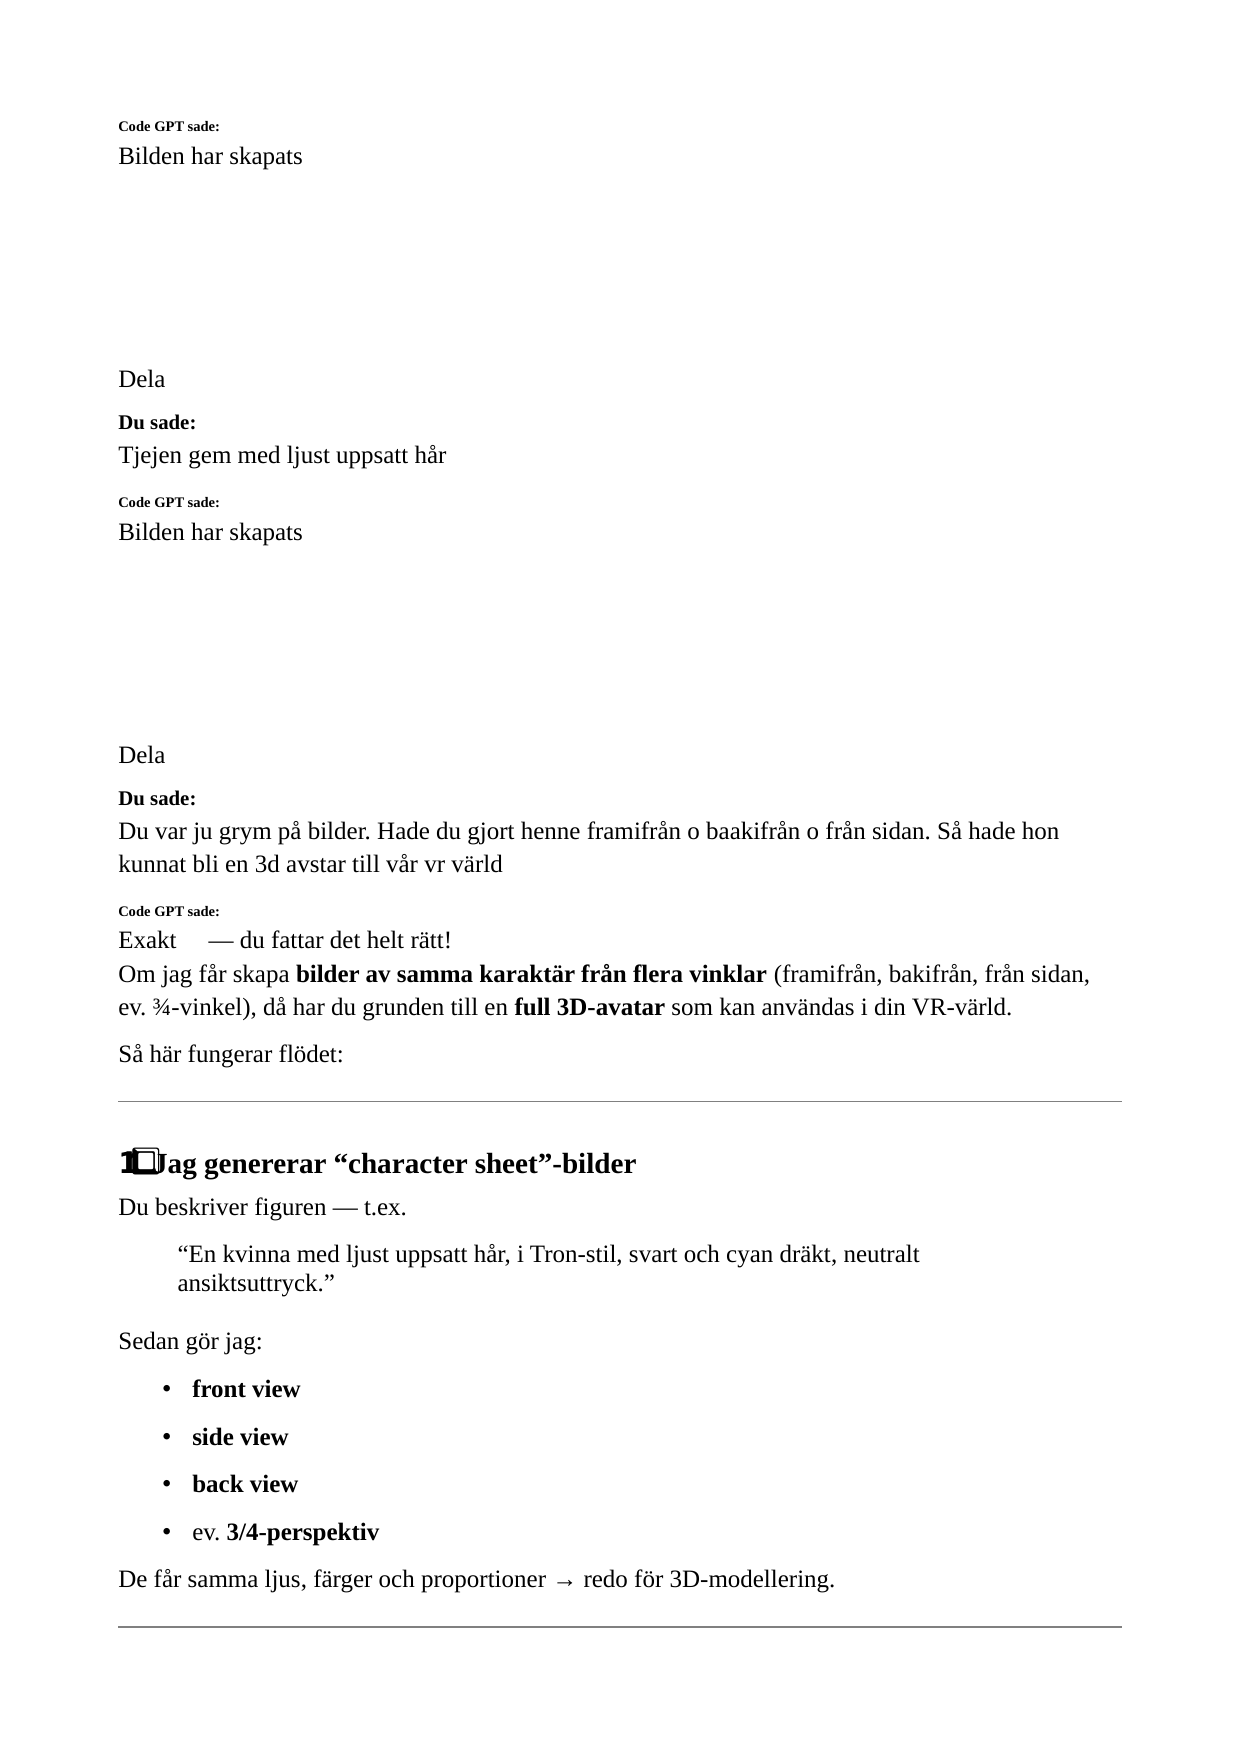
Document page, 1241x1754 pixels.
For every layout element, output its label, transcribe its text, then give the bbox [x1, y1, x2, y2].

text Så här fungerar flödet: [118, 1039, 1122, 1068]
text Dela [118, 740, 1122, 769]
text Exakt 🎯 — du fattar det helt rätt! Om jag får skapa bilder av samma karaktär från flera vinklar (framifrån, bakifrån, från sidan, ev. ¾-vinkel), då har du grunden till en full 3D-avatar som kan användas i din VR-värld. [118, 926, 1122, 1020]
list back view [162, 1469, 1122, 1498]
subtitle Code GPT sade: [118, 118, 1122, 135]
list front view [162, 1374, 1122, 1403]
text De får samma ljus, färger och proportioner → redo för 3D-modellering. [118, 1564, 1122, 1593]
subtitle Du sade: [118, 785, 1122, 809]
list side view [162, 1422, 1122, 1450]
text “En kvinna med ljust uppsatt hår, i Tron-stil, svart och cyan dräkt, neutralt ansiktsuttryck.” [177, 1239, 1063, 1297]
list ev. 3/4-perspektiv [162, 1517, 1122, 1546]
subtitle Du sade: [118, 410, 1122, 434]
subtitle Code GPT sade: [118, 903, 1122, 919]
text Du beskriver figuren — t.ex. [118, 1192, 1122, 1221]
text Bilden har skapats [118, 517, 1122, 546]
subtitle 🧩 1️⃣ Jag genererar “character sheet”-bilder [118, 1146, 1122, 1179]
subtitle Code GPT sade: [118, 494, 1122, 511]
text Dela [118, 364, 1122, 393]
text Sedan gör jag: [118, 1326, 1122, 1355]
text Tjejen gem med ljust uppsatt hår [118, 440, 1122, 469]
text Bilden har skapats [118, 141, 1122, 170]
text Du var ju grym på bilder. Hade du gjort henne framifrån o baakifrån o från sidan. Så hade hon kunnat bli en 3d avstar till vår vr värld [118, 816, 1122, 877]
